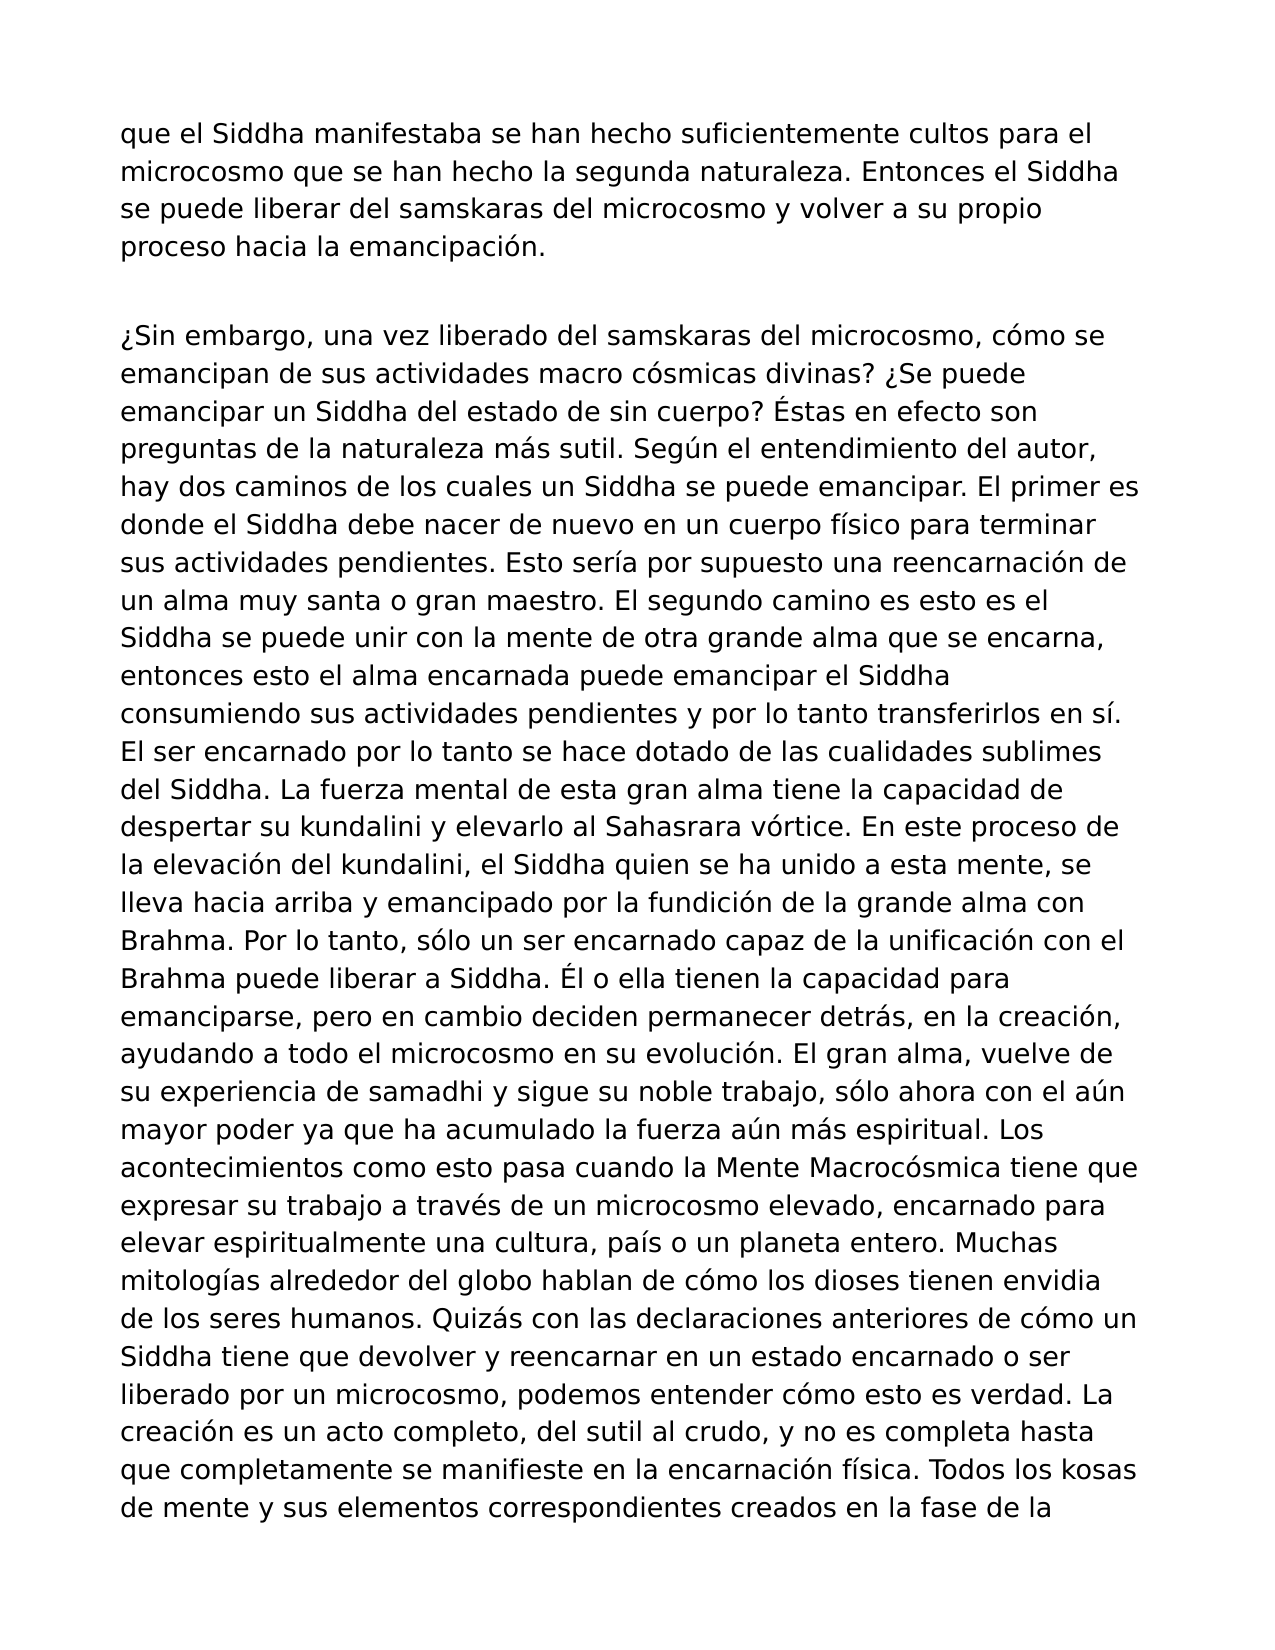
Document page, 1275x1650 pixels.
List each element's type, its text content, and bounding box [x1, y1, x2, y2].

text ¿Sin embargo, una vez liberado del samskaras del microcosmo, cómo se emancipan de sus actividades macro cósmicas divinas? ¿Se puede emancipar un Siddha del estado de sin cuerpo? Éstas en efecto son preguntas de la naturaleza más sutil. Según el entendimiento del autor, hay dos caminos de los cuales un Siddha se puede emancipar. El primer es donde el Siddha debe nacer de nuevo en un cuerpo físico para terminar sus actividades pendientes. Esto sería por supuesto una reencarnación de un alma muy santa o gran maestro. El segundo camino es esto es el Siddha se puede unir con la mente de otra grande alma que se encarna, entonces esto el alma encarnada puede emancipar el Siddha consumiendo sus actividades pendientes y por lo tanto transferirlos en sí. El ser encarnado por lo tanto se hace dotado de las cualidades sublimes del Siddha. La fuerza mental de esta gran alma tiene la capacidad de despertar su kundalini y elevarlo al Sahasrara vórtice. En este proceso de la elevación del kundalini, el Siddha quien se ha unido a esta mente, se lleva hacia arriba y emancipado por la fundición de la grande alma con Brahma. Por lo tanto, sólo un ser encarnado capaz de la unificación con el Brahma puede liberar a Siddha. Él o ella tienen la capacidad para emanciparse, pero en cambio deciden permanecer detrás, en la creación, ayudando a todo el microcosmo en su evolución. El gran alma, vuelve de su experiencia de samadhi y sigue su noble trabajo, sólo ahora con el aún mayor poder ya que ha acumulado la fuerza aún más espiritual. Los acontecimientos como esto pasa cuando la Mente Macrocósmica tiene que expresar su trabajo a través de un microcosmo elevado, encarnado para elevar espiritualmente una cultura, país o un planeta entero. Muchas mitologías alrededor del globo hablan de cómo los dioses tienen envidia de los seres humanos. Quizás con las declaraciones anteriores de cómo un Siddha tiene que devolver y reencarnar en un estado encarnado o ser liberado por un microcosmo, podemos entender cómo esto es verdad. La creación es un acto completo, del sutil al crudo, y no es completa hasta que completamente se manifieste en la encarnación física. Todos los kosas de mente y sus elementos correspondientes creados en la fase de la [120, 320, 1141, 1524]
text que el Siddha manifestaba se han hecho suficientemente cultos para el microcosmo que se han hecho la segunda naturaleza. Entonces el Siddha se puede liberar del samskaras del microcosmo y volver a su propio proceso hacia la emancipación. [120, 118, 1141, 263]
